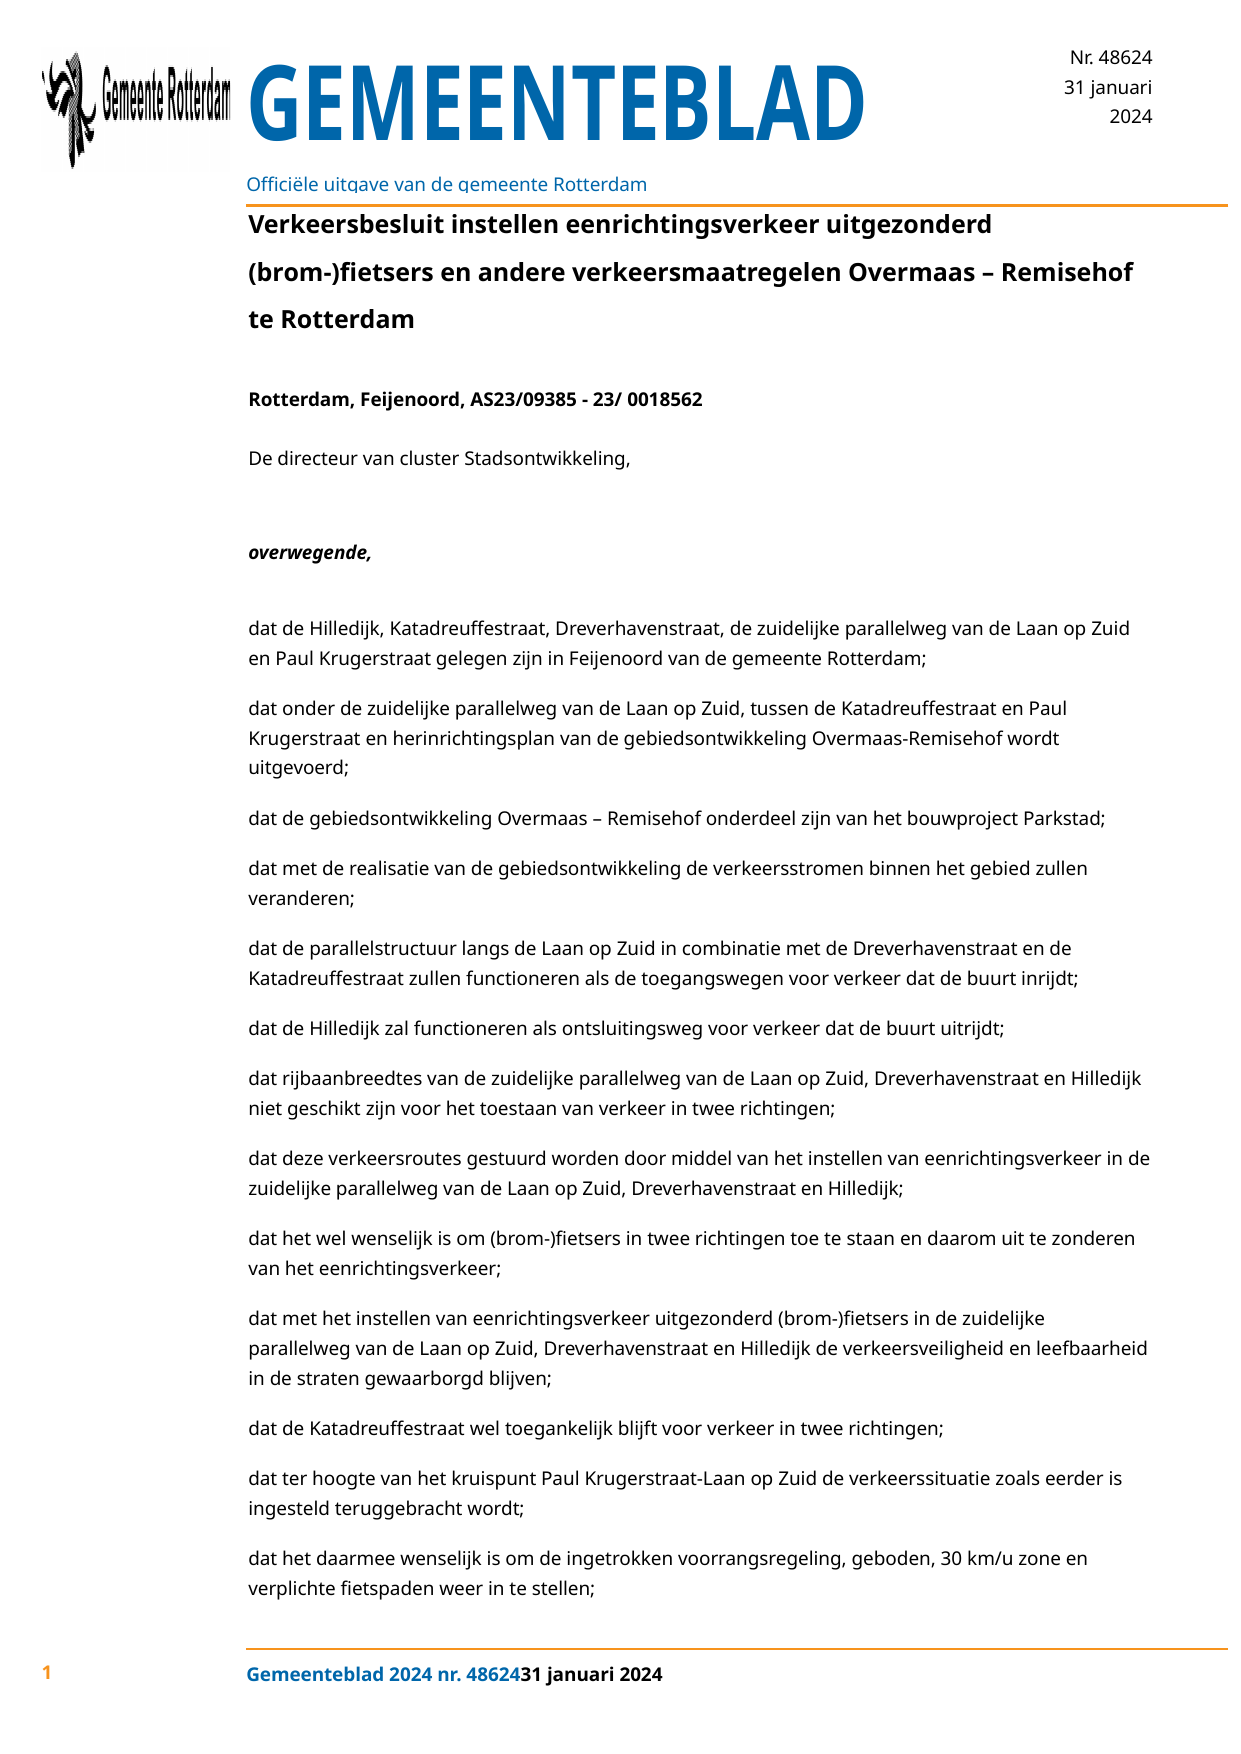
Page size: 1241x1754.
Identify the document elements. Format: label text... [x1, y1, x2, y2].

text dat de Hilledijk, Katadreuffestraat, Dreverhavenstraat, de zuidelijke parallelweg van de Laan op Zuid en Paul Krugerstraat gelegen zijn in Feijenoord van de gemeente Rotterdam; [248, 615, 1152, 670]
text dat het daarmee wenselijk is om de ingetrokken voorrangsregeling, geboden, 30 km/u zone en verplichte fietspaden weer in te stellen; [248, 1546, 1152, 1601]
text dat de Katadreuffestraat wel toegankelijk blijft voor verkeer in twee richtingen; [248, 1415, 1152, 1441]
text dat de parallelstructuur langs de Laan op Zuid in combinatie met de Dreverhavenstraat en de Katadreuffestraat zullen functioneren als de toegangswegen voor verkeer dat de buurt inrijdt; [248, 935, 1152, 990]
text dat onder de zuidelijke parallelweg van de Laan op Zuid, tussen de Katadreuffestraat en Paul Krugerstraat en herinrichtingsplan van de gebiedsontwikkeling Overmaas-Remisehof wordt uitgevoerd; [248, 695, 1152, 780]
text De directeur van cluster Stadsontwikkeling, [248, 445, 1152, 471]
text Verkeersbesluit instellen eenrichtingsverkeer uitgezonderd (brom-)fietsers en andere verkeersmaatregelen Overmaas – Remisehof te Rotterdam [248, 207, 1152, 336]
text dat de gebiedsontwikkeling Overmaas – Remisehof onderdeel zijn van het bouwproject Parkstad; [248, 805, 1152, 830]
text dat rijbaanbreedtes van de zuidelijke parallelweg van de Laan op Zuid, Dreverhavenstraat en Hilledijk niet geschikt zijn voor het toestaan van verkeer in twee richtingen; [248, 1066, 1152, 1121]
text dat met de realisatie van de gebiedsontwikkeling de verkeersstromen binnen het gebied zullen veranderen; [248, 855, 1152, 910]
text Rotterdam, Feijenoord, AS23/09385 - 23/ 0018562 [248, 386, 1152, 412]
text dat het wel wenselijk is om (brom-)fietsers in twee richtingen toe te staan en daarom uit te zonderen van het eenrichtingsverkeer; [248, 1226, 1152, 1281]
text overwegende, [248, 539, 1152, 565]
text dat ter hoogte van het kruispunt Paul Krugerstraat-Laan op Zuid de verkeerssituatie zoals eerder is ingesteld teruggebracht wordt; [248, 1466, 1152, 1521]
picture [41, 47, 231, 172]
text dat met het instellen van eenrichtingsverkeer uitgezonderd (brom-)fietsers in de zuidelijke parallelweg van de Laan op Zuid, Dreverhavenstraat en Hilledijk de verkeersveiligheid en leefbaarheid in de straten gewaarborgd blijven; [248, 1306, 1152, 1390]
text dat de Hilledijk zal functioneren als ontsluitingsweg voor verkeer dat de buurt uitrijdt; [248, 1015, 1152, 1041]
text dat deze verkeersroutes gestuurd worden door middel van het instellen van eenrichtingsverkeer in de zuidelijke parallelweg van de Laan op Zuid, Dreverhavenstraat en Hilledijk; [248, 1146, 1152, 1201]
